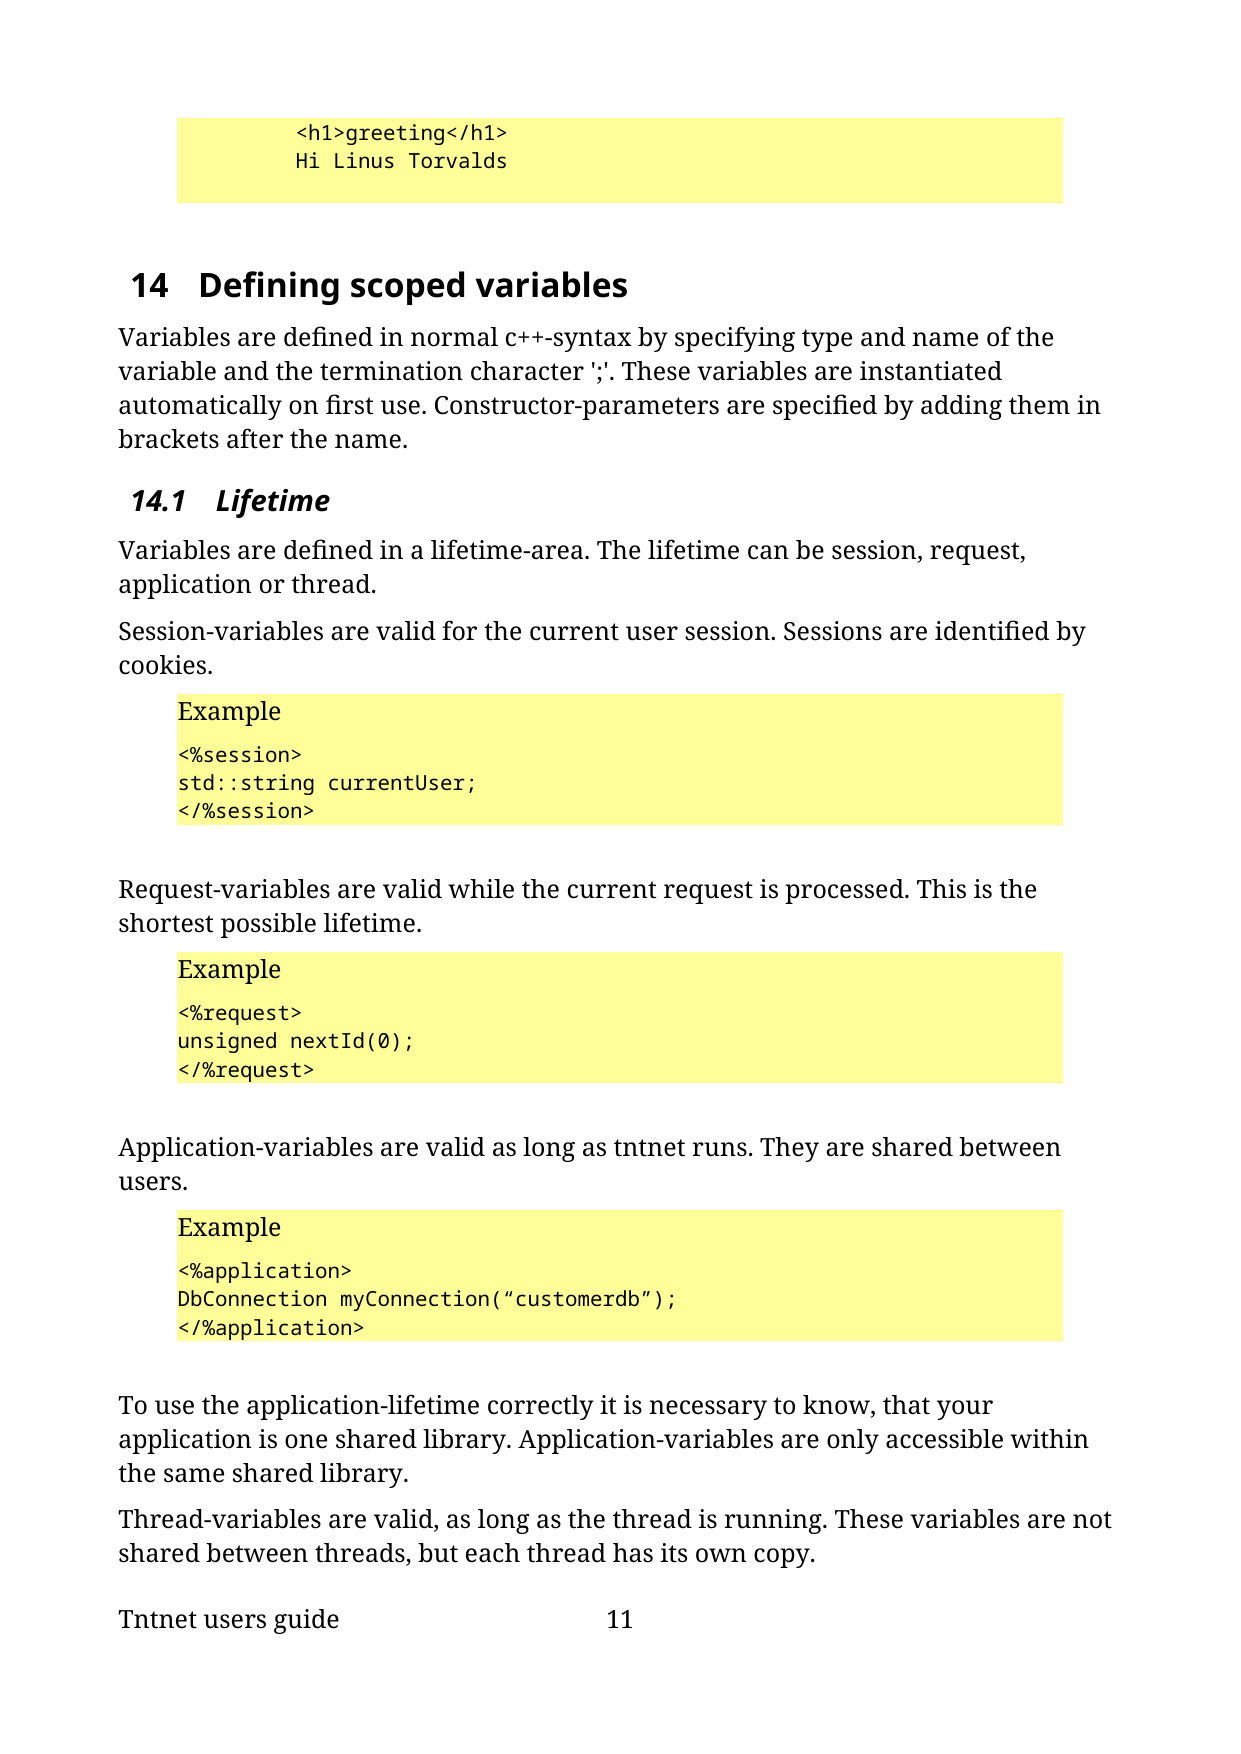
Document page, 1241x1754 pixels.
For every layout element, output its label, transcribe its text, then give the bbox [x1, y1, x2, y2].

text std::string currentUser; [177, 768, 1063, 797]
text Hi Linus Torvalds [177, 146, 1063, 174]
text unsigned nextId(0); [177, 1026, 1063, 1055]
text <h1>greeting</h1> [177, 118, 1063, 146]
text Thread-variables are valid, as long as the thread is running. These variables are not shared between threads, but each thread has its own copy. [118, 1502, 1122, 1570]
text Request-variables are valid while the current request is processed. This is the shortest possible lifetime. [118, 871, 1122, 939]
text To use the application-lifetime correctly it is necessary to know, that your application is one shared library. Application-variables are only accessible within the same shared library. [118, 1387, 1122, 1489]
text </%request> [177, 1055, 1063, 1083]
text </%session> [177, 797, 1063, 825]
text Session-variables are valid for the current user session. Sessions are identified by cookies. [118, 613, 1122, 681]
text Variables are defined in a lifetime-area. The lifetime can be session, request, application or thread. [118, 533, 1122, 601]
text </%application> [177, 1313, 1063, 1341]
subtitle Lifetime [118, 481, 1122, 520]
text DbConnection myConnection(“customerdb”); [177, 1284, 1063, 1313]
text <%application> [177, 1256, 1063, 1284]
subtitle Defining scoped variables [118, 262, 1122, 307]
text Application-variables are valid as long as tntnet runs. They are shared between users. [118, 1129, 1122, 1197]
text Example [177, 952, 1063, 986]
text Example [177, 1210, 1063, 1244]
text <%request> [177, 998, 1063, 1026]
text <%session> [177, 740, 1063, 768]
text Example [177, 694, 1063, 728]
text Variables are defined in normal c++-syntax by specifying type and name of the variable and the termination character ';'. These variables are instantiated automatically on first use. Constructor-parameters are specified by adding them in brackets after the name. [118, 320, 1122, 456]
